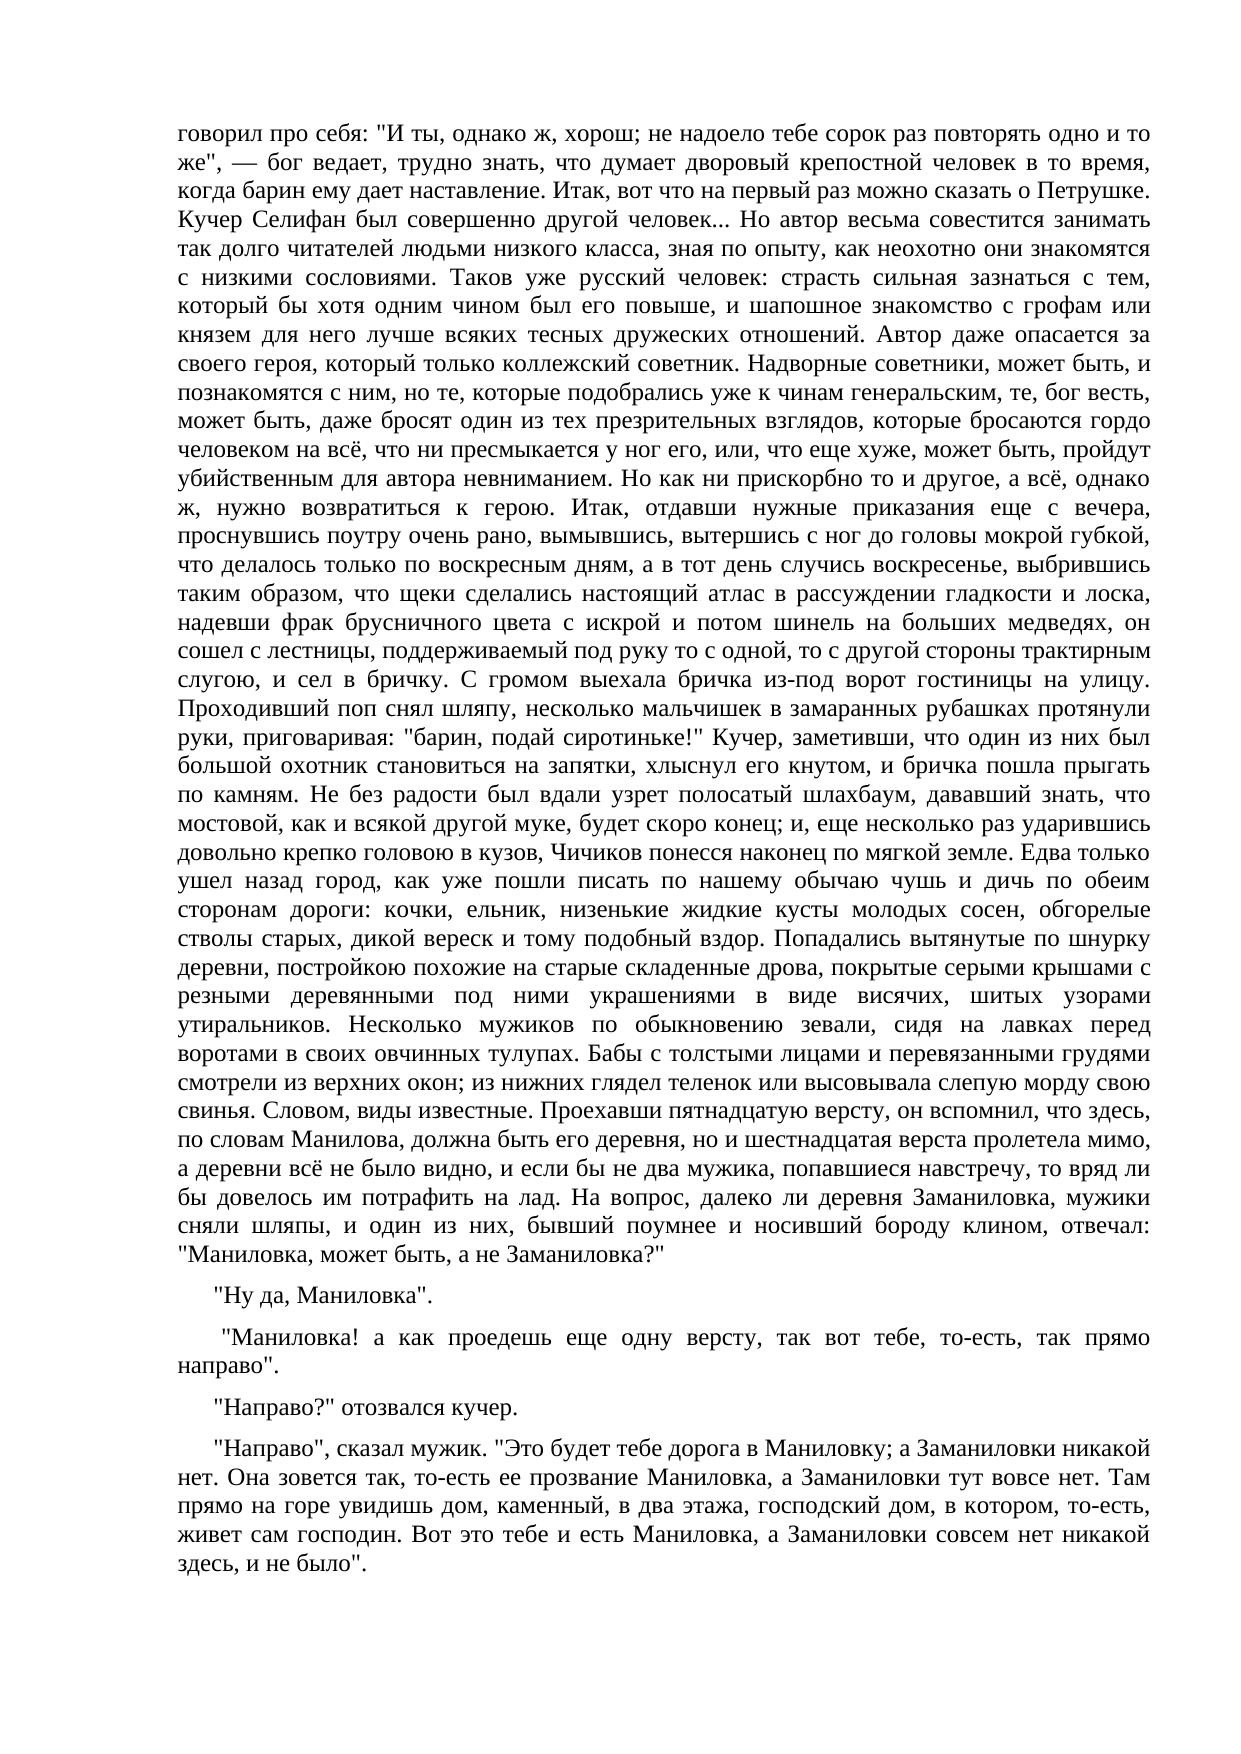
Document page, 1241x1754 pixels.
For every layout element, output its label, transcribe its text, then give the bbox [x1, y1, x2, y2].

text "Направо?" отозвался кучер. [177, 1392, 1152, 1421]
text "Маниловка! а как проедешь еще одну версту, так вот тебе, то-есть, так прямо направо". [177, 1322, 1152, 1379]
text "Ну да, Маниловка". [177, 1281, 1152, 1309]
text "Направо", сказал мужик. "Это будет тебе дорога в Маниловку; а Заманиловки никакой нет. Она зовется так, то-есть ее прозвание Маниловка, а Заманиловки тут вовсе нет. Там прямо на горе увидишь дом, каменный, в два этажа, господский дом, в котором, то-есть, живет сам господин. Вот это тебе и есть Маниловка, а Заманиловки совсем нет никакой здесь, и не было". [177, 1433, 1152, 1577]
text говорил про себя: "И ты, однако ж, хорош; не надоело тебе сорок раз повторять одно и то же", — бог ведает, трудно знать, что думает дворовый крепостной человек в то время, когда барин ему дает наставление. Итак, вот что на первый раз можно сказать о Петрушке. Кучер Селифан был совершенно другой человек... Но автор весьма совестится занимать так долго читателей людьми низкого класса, зная по опыту, как неохотно они знакомятся с низкими сословиями. Таков уже русский человек: страсть сильная зазнаться с тем, который бы хотя одним чином был его повыше, и шапошное знакомство с грофам или князем для него лучше всяких тесных дружеских отношений. Автор даже опасается за своего героя, который только коллежский советник. Надворные советники, может быть, и познакомятся с ним, но те, которые подобрались уже к чинам генеральским, те, бог весть, может быть, даже бросят один из тех презрительных взглядов, которые бросаются гордо человеком на всё, что ни пресмыкается у ног его, или, что еще хуже, может быть, пройдут убийственным для автора невниманием. Но как ни прискорбно то и другое, а всё, однако ж, нужно возвратиться к герою. Итак, отдавши нужные приказания еще с вечера, проснувшись поутру очень рано, вымывшись, вытершись с ног до головы мокрой губкой, что делалось только по воскресным дням, а в тот день случись воскресенье, выбрившись таким образом, что щеки сделались настоящий атлас в рассуждении гладкости и лоска, надевши фрак брусничного цвета с искрой и потом шинель на больших медведях, он сошел с лестницы, поддерживаемый под руку то с одной, то с другой стороны трактирным слугою, и сел в бричку. С громом выехала бричка из-под ворот гостиницы на улицу. Проходивший поп снял шляпу, несколько мальчишек в замаранных рубашках протянули руки, приговаривая: "барин, подай сиротиньке!" Кучер, заметивши, что один из них был большой охотник становиться на запятки, хлыснул его кнутом, и бричка пошла прыгать по камням. Не без радости был вдали узрет полосатый шлахбаум, дававший знать, что мостовой, как и всякой другой муке, будет скоро конец; и, еще несколько раз ударившись довольно крепко головою в кузов, Чичиков понесся наконец по мягкой земле. Едва только ушел назад город, как уже пошли писать по нашему обычаю чушь и дичь по обеим сторонам дороги: кочки, ельник, низенькие жидкие кусты молодых сосен, обгорелые стволы старых, дикой вереск и тому подобный вздор. Попадались вытянутые по шнурку деревни, постройкою похожие на старые складенные дрова, покрытые серыми крышами с резными деревянными под ними украшениями в виде висячих, шитых узорами утиральников. Несколько мужиков по обыкновению зевали, сидя на лавках перед воротами в своих овчинных тулупах. Бабы с толстыми лицами и перевязанными грудями смотрели из верхних окон; из нижних глядел теленок или высовывала слепую морду свою свинья. Словом, виды известные. Проехавши пятнадцатую версту, он вспомнил, что здесь, по словам Манилова, должна быть его деревня, но и шестнадцатая верста пролетела мимо, а деревни всё не было видно, и если бы не два мужика, попавшиеся навстречу, то вряд ли бы довелось им потрафить на лад. На вопрос, далеко ли деревня Заманиловка, мужики сняли шляпы, и один из них, бывший поумнее и носивший бороду клином, отвечал: "Маниловка, может быть, а не Заманиловка?" [177, 118, 1152, 1268]
